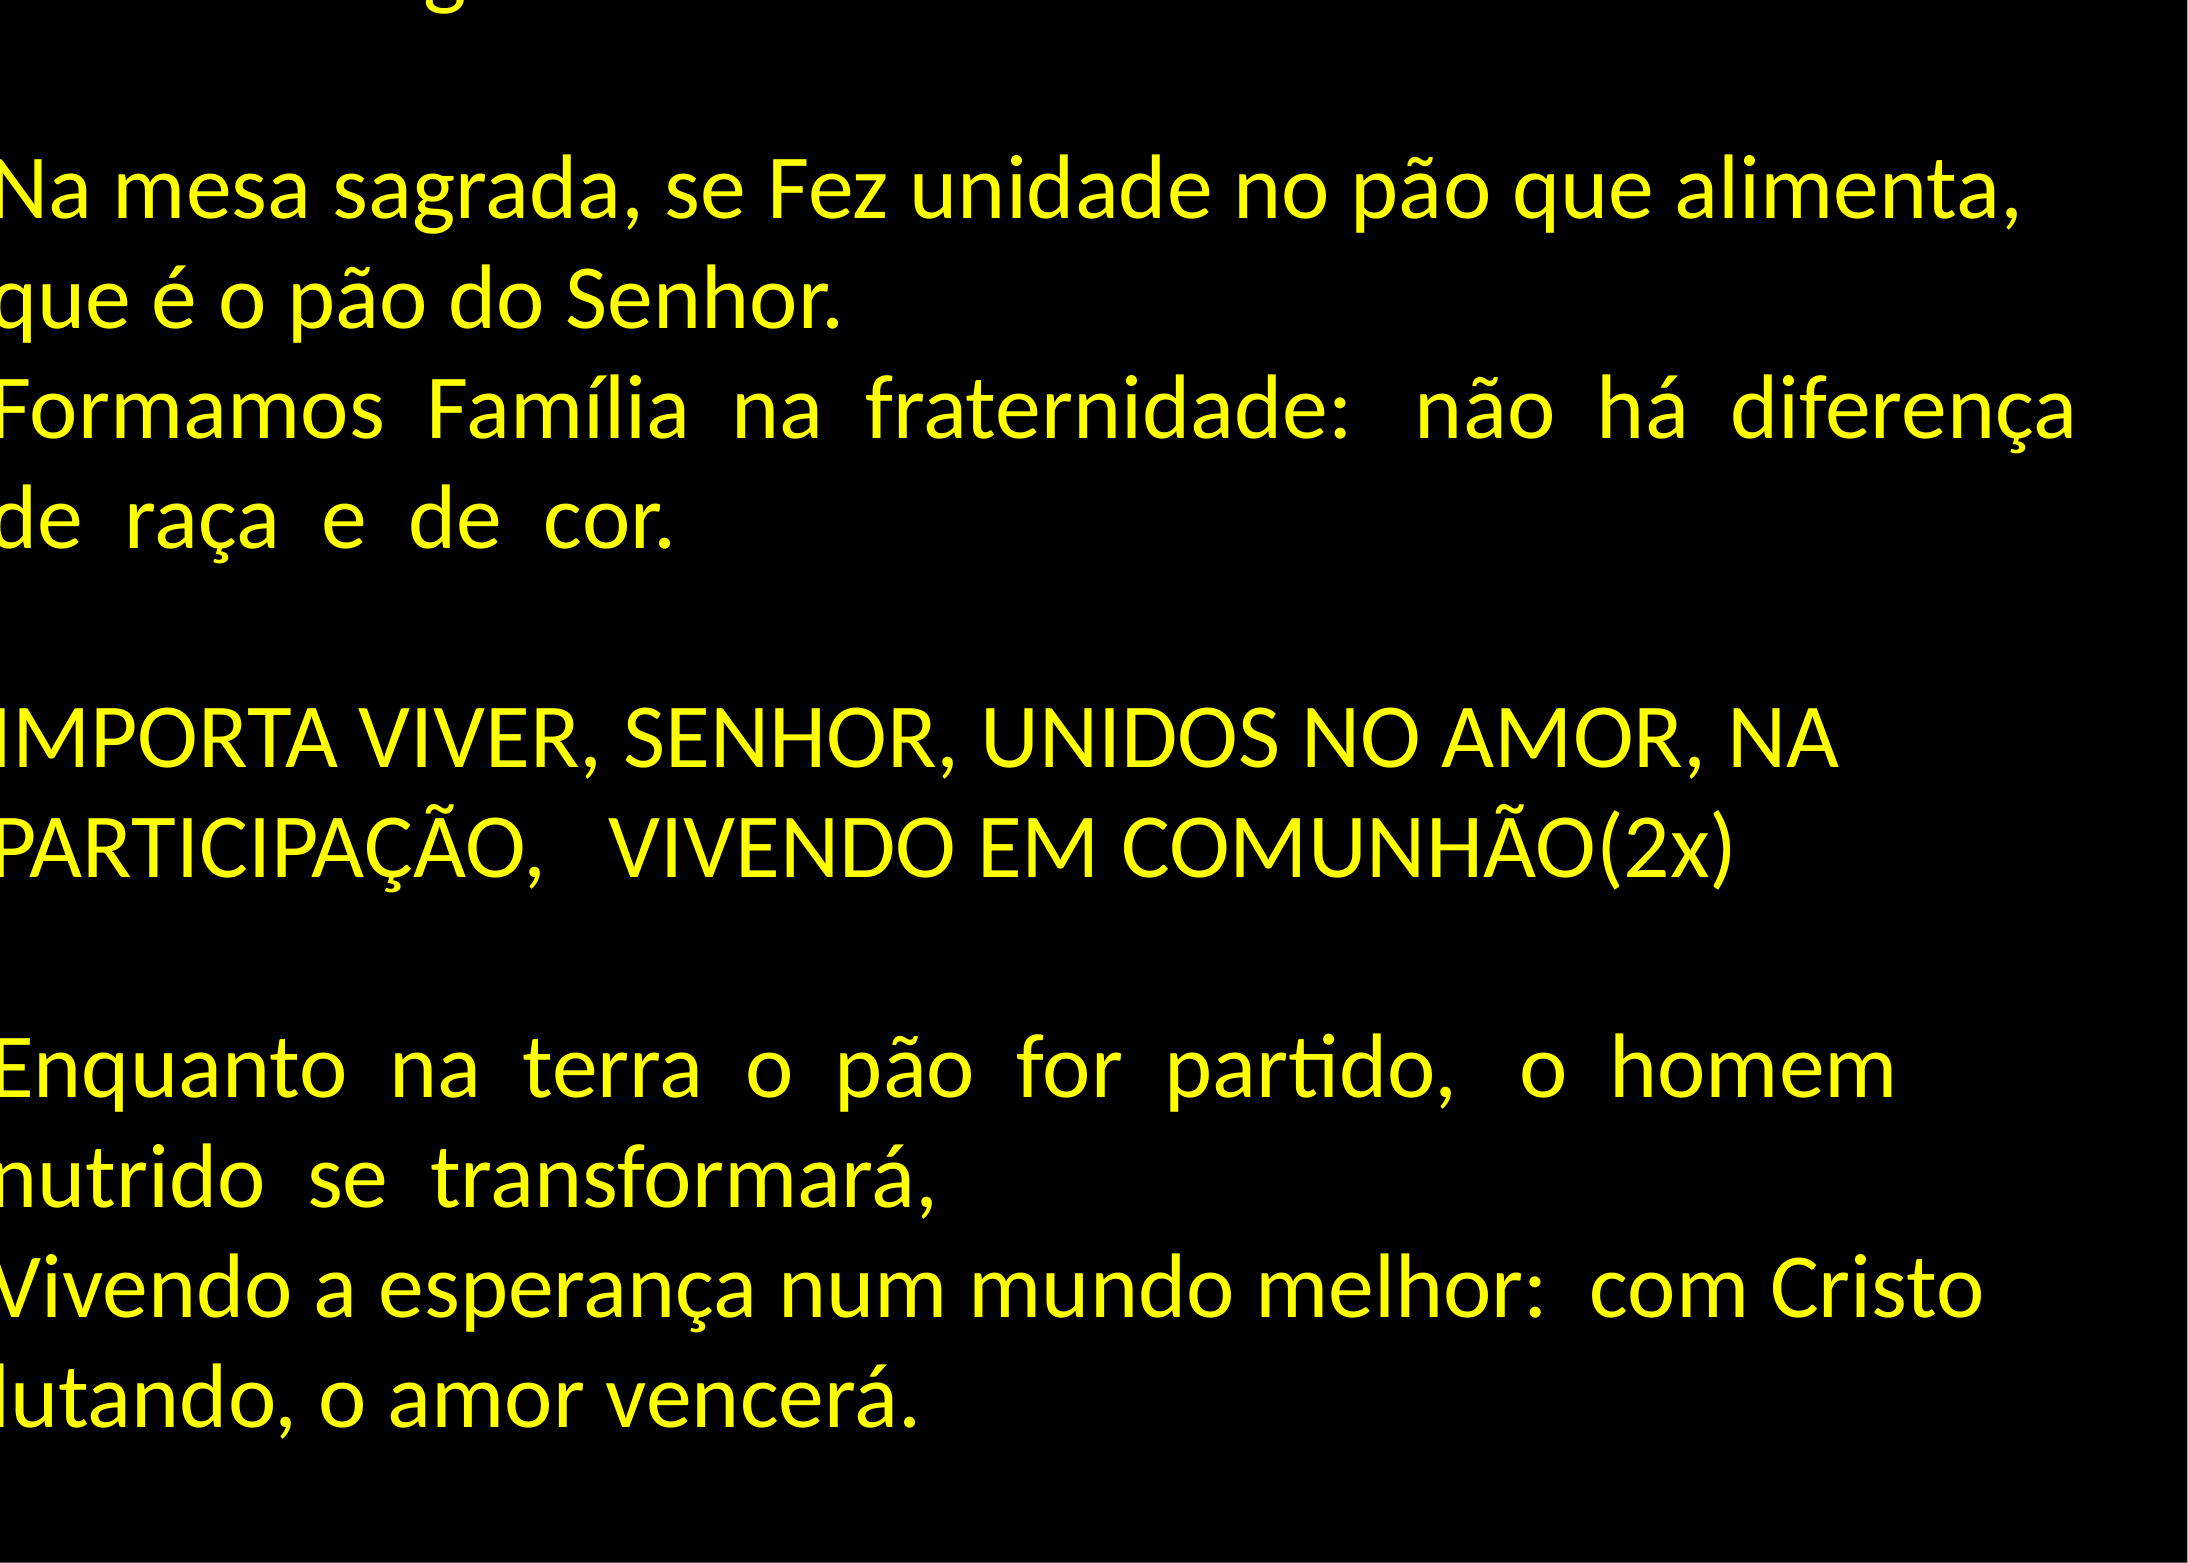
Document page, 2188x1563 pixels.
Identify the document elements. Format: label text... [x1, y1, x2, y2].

title Na Mesa Sagrada Na mesa sagrada, se Fez unidade no pão que alimenta, que é o pão do Senhor. Formamos Família na fraternidade: não há diferença de raça e de cor. IMPORTA VIVER, SENHOR, UNIDOS NO AMOR, NA PARTICIPAÇÃO, VIVENDO EM COMUNHÃO(2x) Enquanto na terra o pão for partido, o homem nutrido se transformará, Vivendo a esperança num mundo melhor: com Cristo lutando, o amor vencerá. [0, 0, 2188, 1563]
